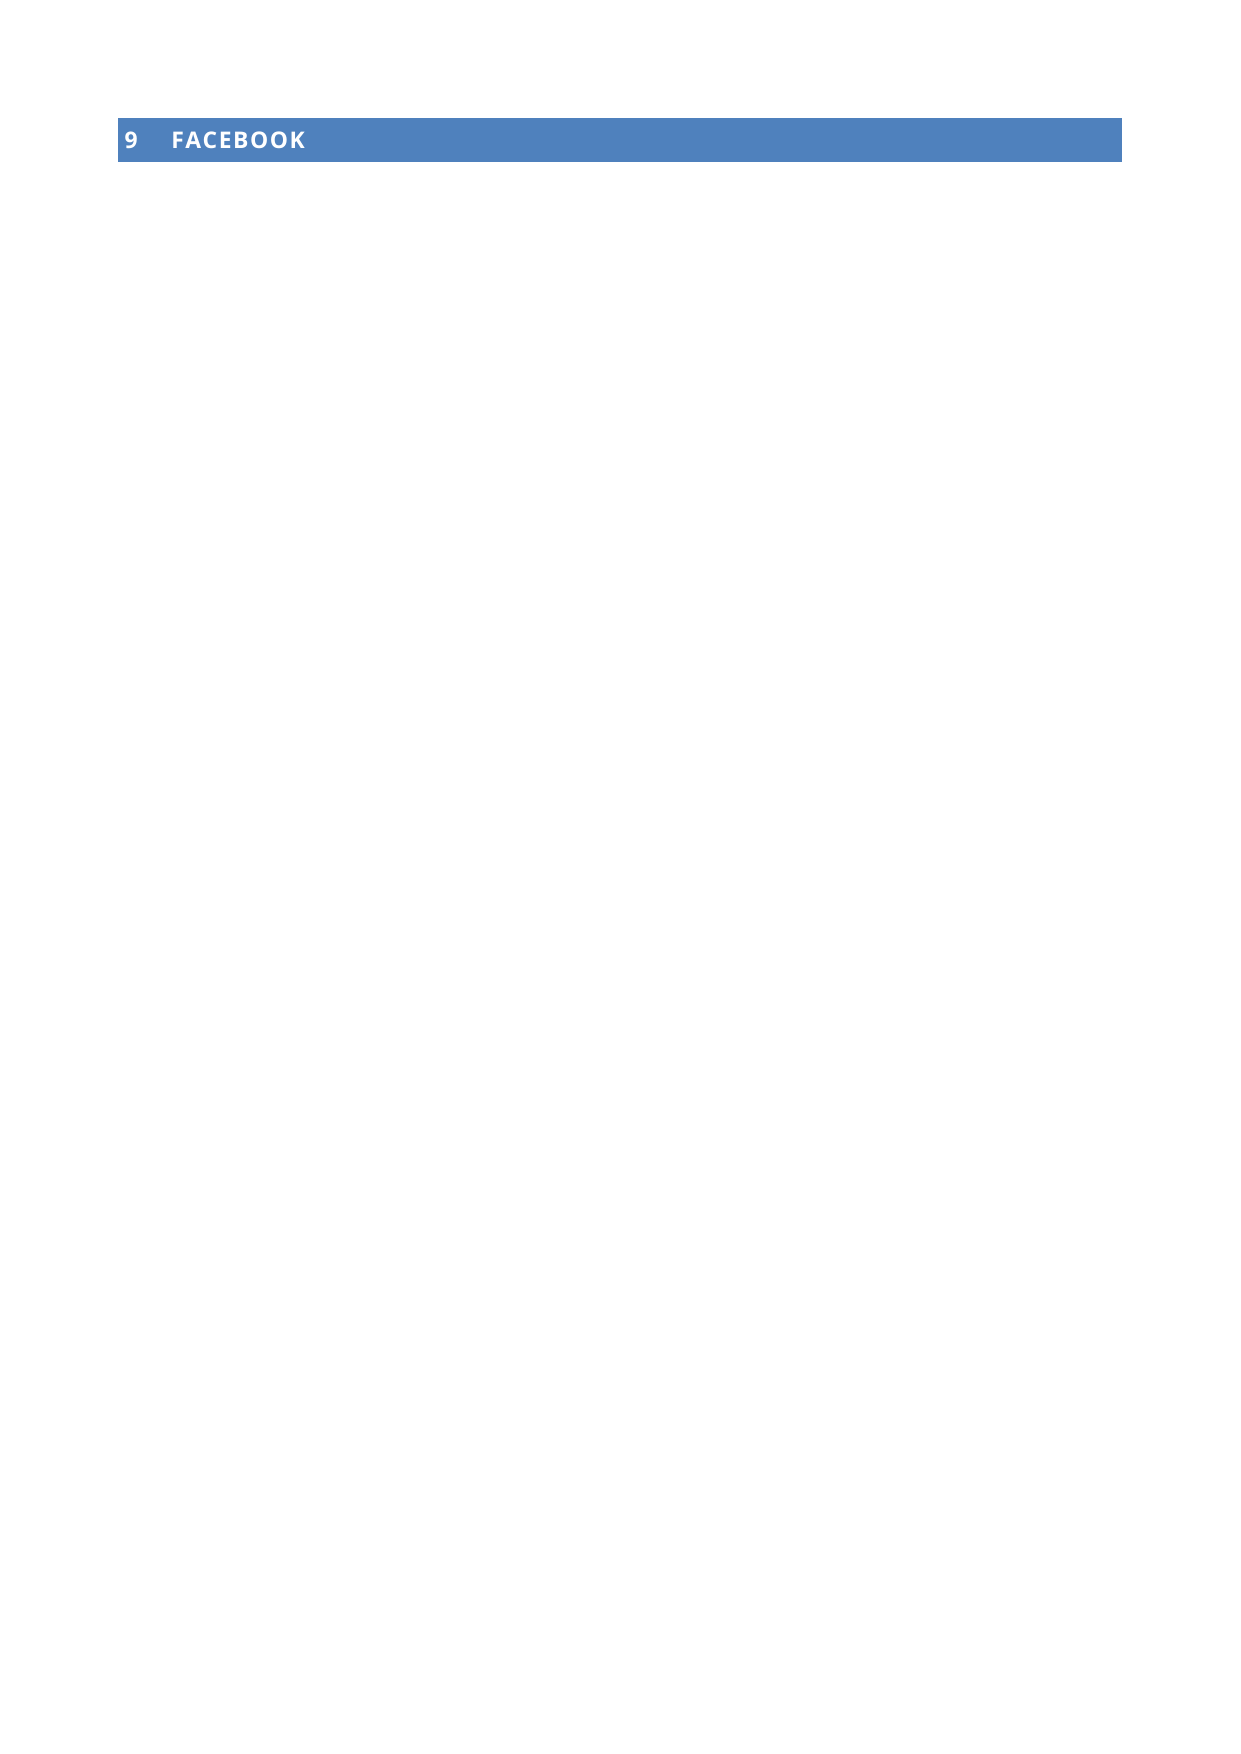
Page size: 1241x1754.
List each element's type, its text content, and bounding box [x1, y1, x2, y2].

subtitle Facebook [124, 124, 1116, 156]
